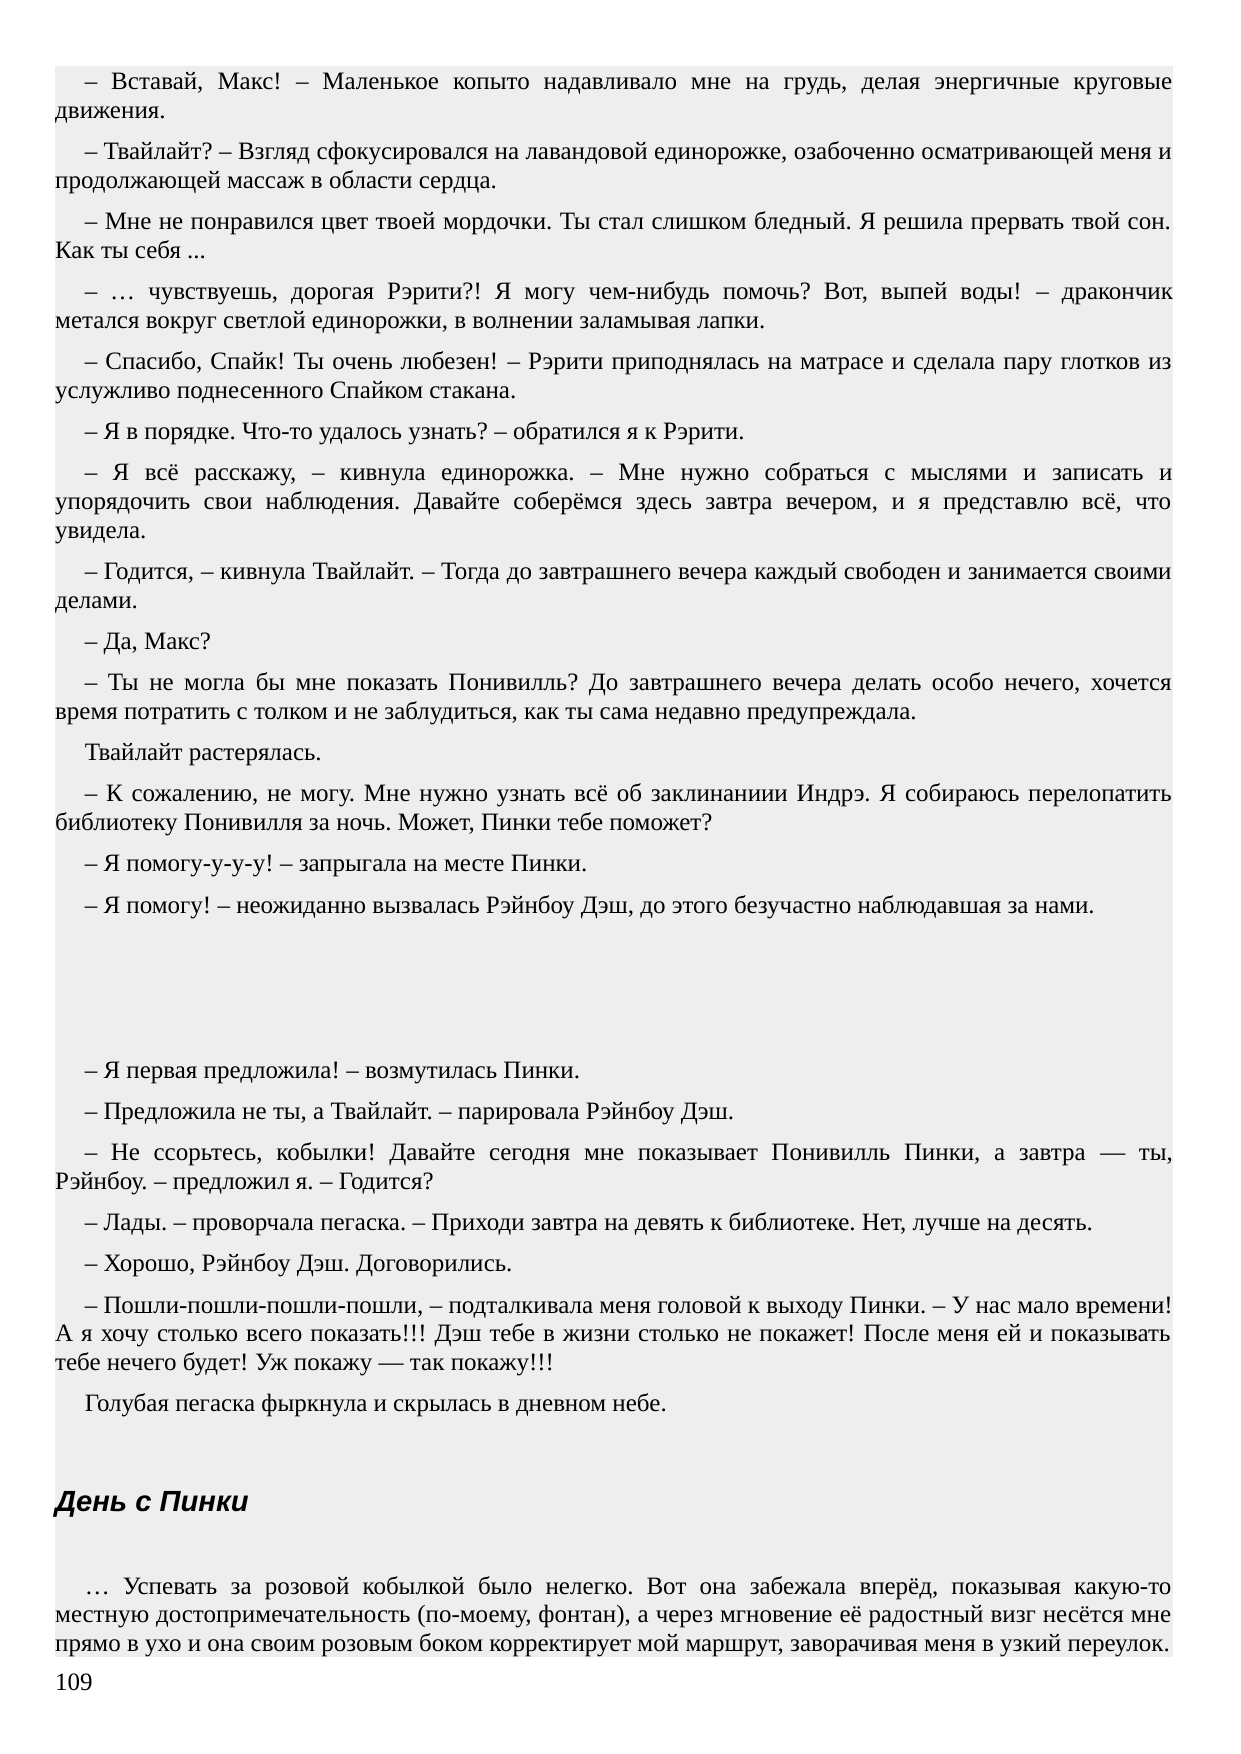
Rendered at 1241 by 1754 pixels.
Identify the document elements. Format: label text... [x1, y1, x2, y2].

text – Я всё расскажу, – кивнула единорожка. – Мне нужно собраться с мыслями и записать и упорядочить свои наблюдения. Давайте соберёмся здесь завтра вечером, и я представлю всё, что увидела. [55, 457, 1173, 543]
text – Вставай, Макс! – Маленькое копыто надавливало мне на грудь, делая энергичные круговые движения. [55, 66, 1173, 123]
text … Успевать за розовой кобылкой было нелегко. Вот она забежала вперёд, показывая какую-то местную достопримечательность (по-моему, фонтан), а через мгновение её радостный визг несётся мне прямо в ухо и она своим розовым боком корректирует мой маршрут, заворачивая меня в узкий переулок. [55, 1571, 1173, 1657]
text – Твайлайт? – Взгляд сфокусировался на лавандовой единорожке, озабоченно осматривающей меня и продолжающей массаж в области сердца. [55, 136, 1173, 193]
text – Не ссорьтесь, кобылки! Давайте сегодня мне показывает Понивилль Пинки, а завтра — ты, Рэйнбоу. – предложил я. – Годится? [55, 1137, 1173, 1195]
text – Я помогу-у-у-у! – запрыгала на месте Пинки. [55, 848, 1173, 877]
subtitle День с Пинки [55, 1483, 1173, 1517]
text – Я первая предложила! – возмутилась Пинки. [55, 1055, 1173, 1083]
text – Я помогу! – неожиданно вызвалась Рэйнбоу Дэш, до этого безучастно наблюдавшая за нами. [55, 890, 1173, 918]
text – Спасибо, Спайк! Ты очень любезен! – Рэрити приподнялась на матрасе и сделала пару глотков из услужливо поднесенного Спайком стакана. [55, 346, 1173, 403]
text – … чувствуешь, дорогая Рэрити?! Я могу чем-нибудь помочь? Вот, выпей воды! – дракончик метался вокруг светлой единорожки, в волнении заламывая лапки. [55, 276, 1173, 333]
text Голубая пегаска фыркнула и скрылась в дневном небе. [55, 1388, 1173, 1417]
text Твайлайт растерялась. [55, 737, 1173, 766]
text – Пошли-пошли-пошли-пошли, – подталкивала меня головой к выходу Пинки. – У нас мало времени! А я хочу столько всего показать!!! Дэш тебе в жизни столько не покажет! После меня ей и показывать тебе нечего будет! Уж покажу — так покажу!!! [55, 1290, 1173, 1376]
text – Хорошо, Рэйнбоу Дэш. Договорились. [55, 1248, 1173, 1277]
text – Лады. – проворчала пегаска. – Приходи завтра на девять к библиотеке. Нет, лучше на десять. [55, 1207, 1173, 1236]
text – Да, Макс? [55, 626, 1173, 655]
text – К сожалению, не могу. Мне нужно узнать всё об заклинаниии Индрэ. Я собираюсь перелопатить библиотеку Понивилля за ночь. Может, Пинки тебе поможет? [55, 778, 1173, 836]
text – Ты не могла бы мне показать Понивилль? До завтрашнего вечера делать особо нечего, хочется время потратить с толком и не заблудиться, как ты сама недавно предупреждала. [55, 667, 1173, 725]
text – Мне не понравился цвет твоей мордочки. Ты стал слишком бледный. Я решила прервать твой сон. Как ты себя ... [55, 206, 1173, 263]
text – Я в порядке. Что-то удалось узнать? – обратился я к Рэрити. [55, 416, 1173, 445]
text – Предложила не ты, а Твайлайт. – парировала Рэйнбоу Дэш. [55, 1096, 1173, 1125]
text – Годится, – кивнула Твайлайт. – Тогда до завтрашнего вечера каждый свободен и занимается своими делами. [55, 556, 1173, 613]
